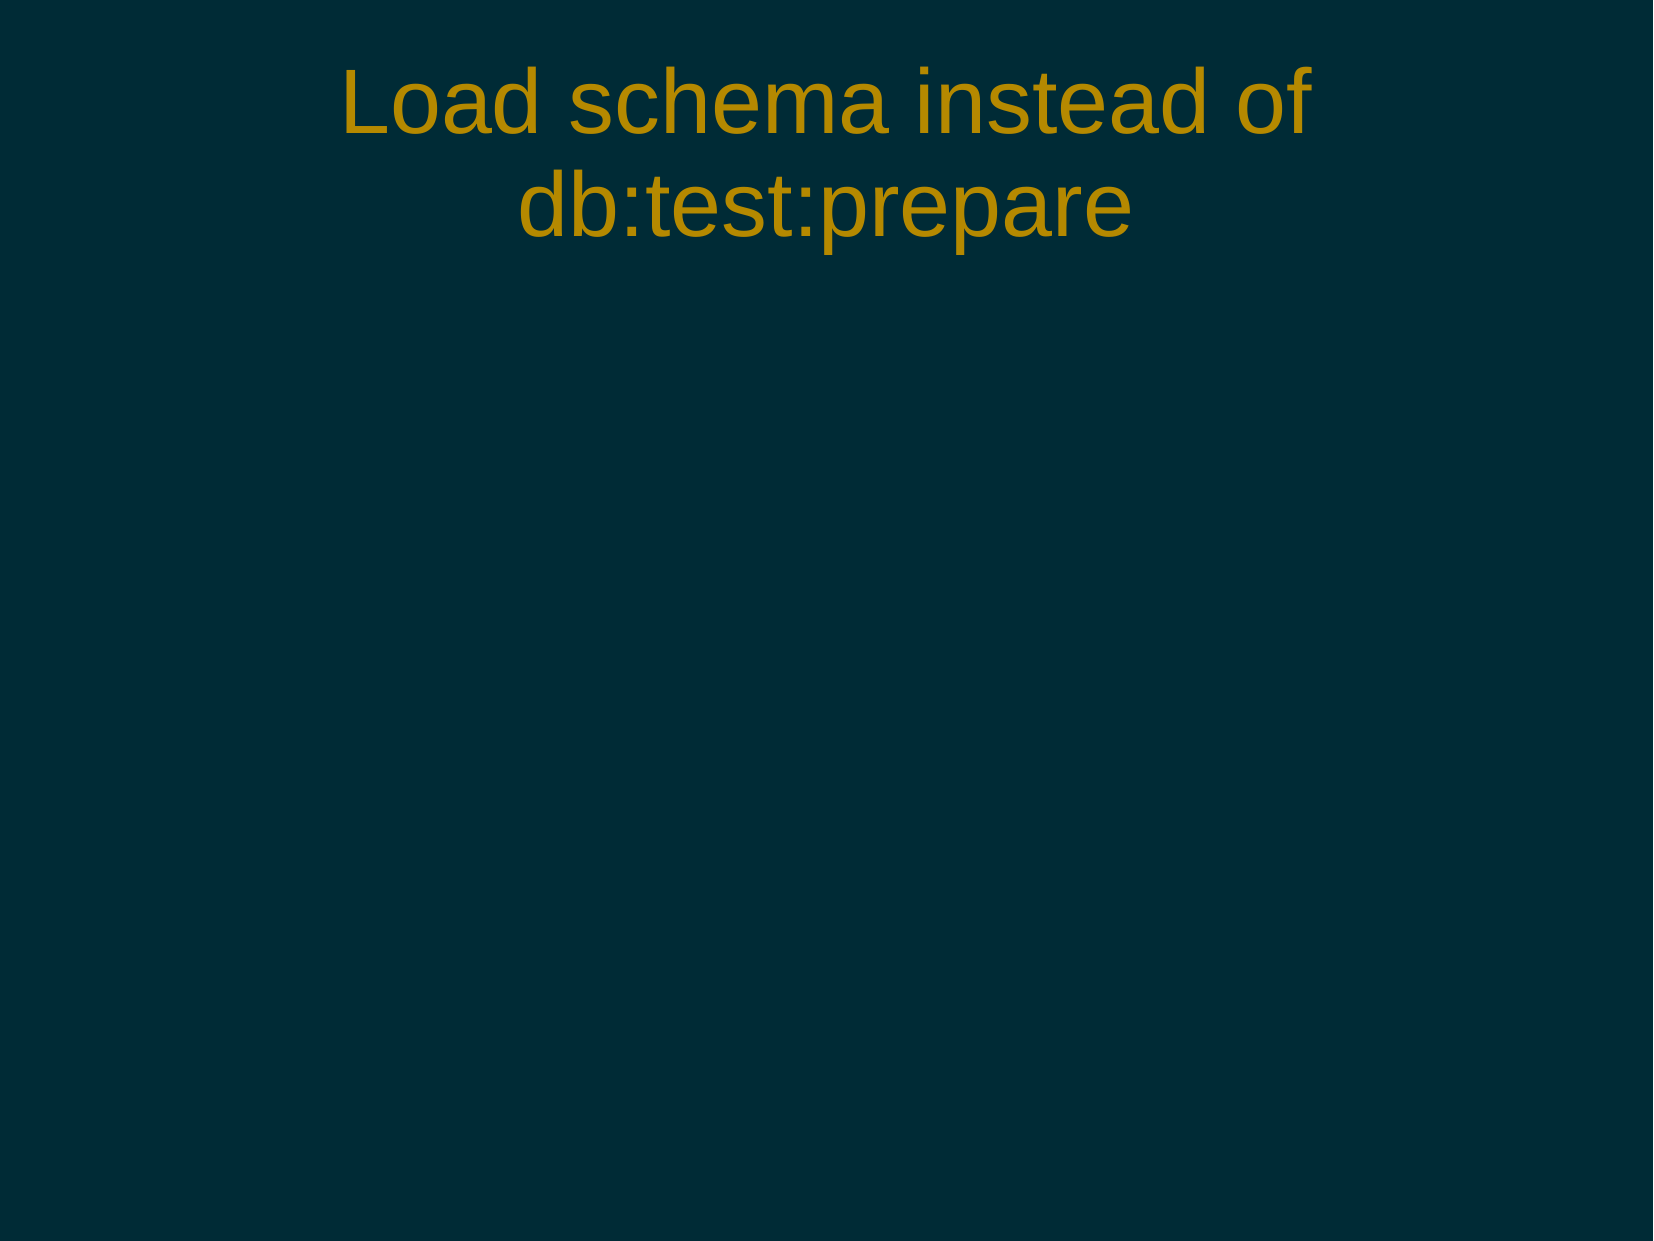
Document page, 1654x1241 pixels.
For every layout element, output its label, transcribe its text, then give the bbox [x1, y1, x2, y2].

title Load schema instead of db:test:prepare [82, 49, 1571, 257]
